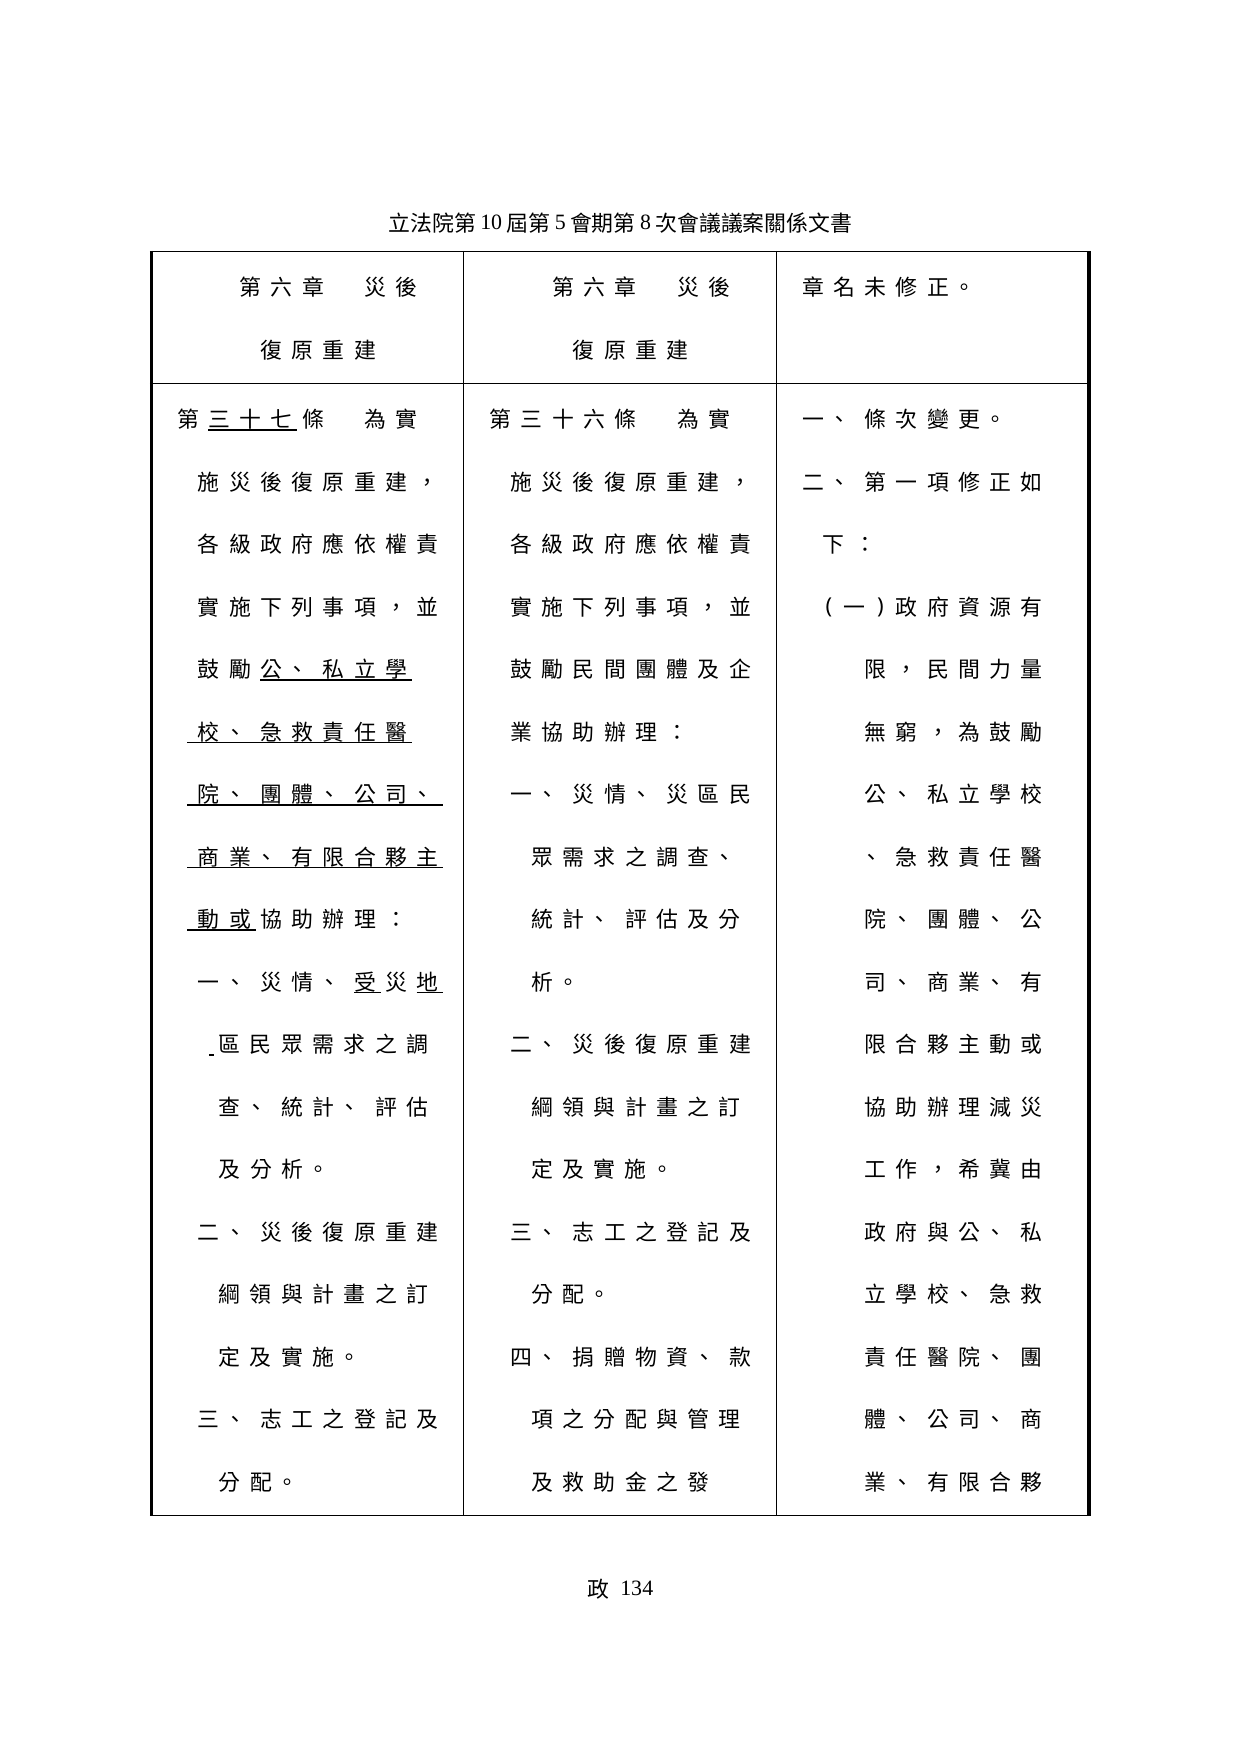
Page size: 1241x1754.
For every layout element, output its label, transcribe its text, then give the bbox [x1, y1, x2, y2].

table_cell 章名未修正。 [777, 252, 1087, 383]
table_cell 第三十六條 為實施災後復原重建，各級政府應依權責實施下列事項，並鼓勵民間團體及企業協助辦理： 一、災情、災區民眾需求之調查、統計、評估及分析。 二、災後復原重建綱領與計畫之訂定及實施。 三、志工之登記及分配。 四、捐贈物資、款項之分配與管理及救助金之發 [464, 384, 776, 1514]
table_cell 第六章 災後復原重建 [464, 252, 776, 383]
table_cell 第三十七條 為實施災後復原重建，各級政府應依權責實施下列事項，並鼓勵公、私立學校、急救責任醫院、團體、公司、商業、有限合夥主動或協助辦理： 一、災情、受災地區民眾需求之調查、統計、評估及分析。 二、災後復原重建綱領與計畫之訂定及實施。 三、志工之登記及分配。 [153, 384, 463, 1514]
table_cell 第六章 災後復原重建 [153, 252, 463, 383]
table_cell 一、條次變更。 二、第一項修正如下： (一)政府資源有限，民間力量無窮，為鼓勵公、私立學校、急救責任醫院、團體、公司、商業、有限合夥主動或協助辦理減災工作，希冀由政府與公、私立學校、急救責任醫院、團體、公司、商業、有限合夥 [777, 384, 1087, 1514]
